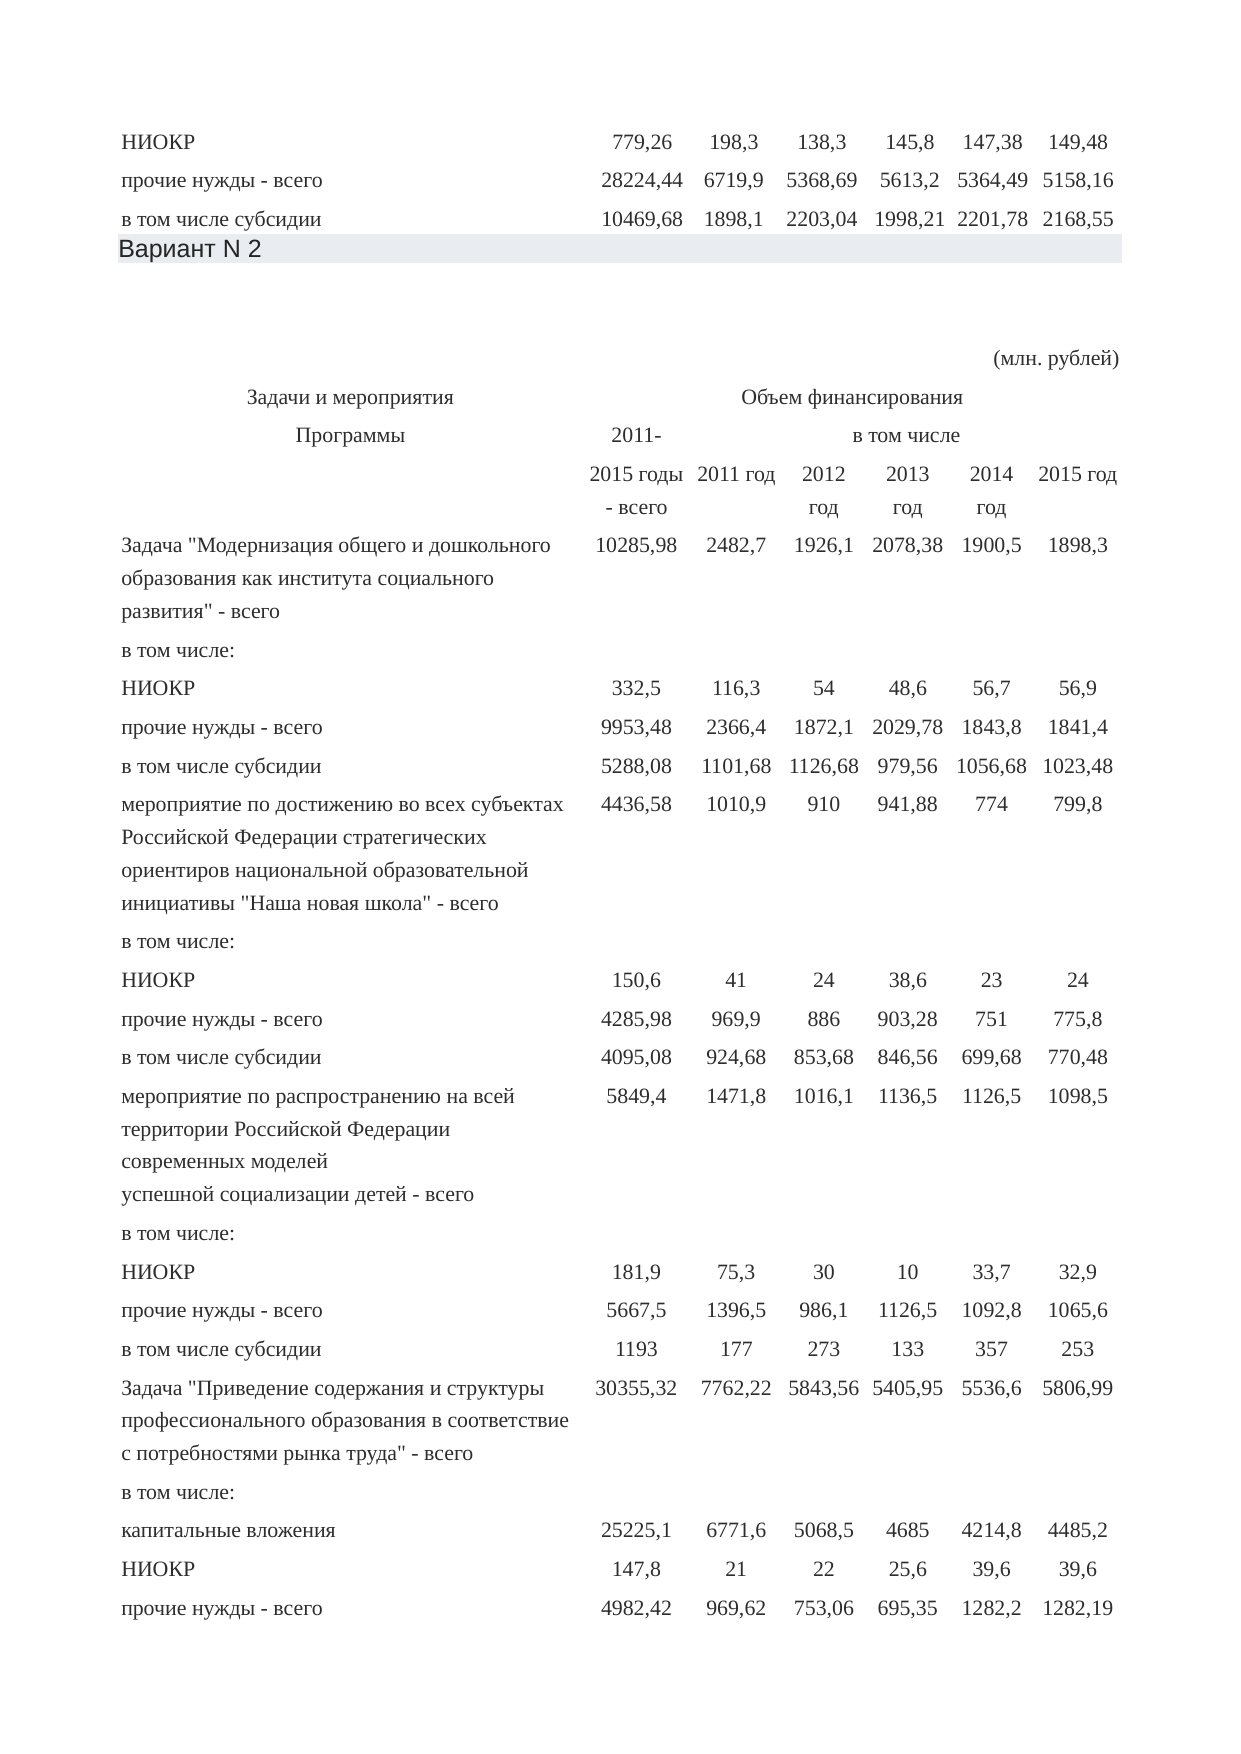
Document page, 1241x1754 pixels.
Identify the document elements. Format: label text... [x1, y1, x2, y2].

subtitle Вариант N 2 [118, 234, 1122, 263]
table_cell 4436,58 [582, 781, 690, 918]
table_cell прочие нужды - всего [118, 1584, 582, 1623]
table_cell 4095,08 [582, 1034, 690, 1072]
table_cell в том числе субсидии [118, 195, 592, 234]
table_cell НИОКР [118, 118, 592, 157]
table_cell [690, 626, 782, 665]
table_cell в том числе субсидии [118, 1325, 582, 1364]
table_cell [1033, 918, 1122, 956]
table_cell 1898,3 [1033, 522, 1122, 626]
table_cell 6771,6 [690, 1507, 782, 1546]
table_cell 147,8 [582, 1546, 690, 1584]
table_cell 32,9 [1033, 1248, 1122, 1287]
table_cell 1396,5 [690, 1287, 782, 1325]
table_cell 332,5 [582, 665, 690, 703]
table_cell в том числе: [118, 626, 582, 665]
table_cell 886 [782, 995, 866, 1034]
table_cell 2015 год [1033, 450, 1122, 522]
table_cell 150,6 [582, 956, 690, 995]
table_cell 986,1 [782, 1287, 866, 1325]
table_cell 198,3 [692, 118, 775, 157]
table_cell НИОКР [118, 665, 582, 703]
table_header [950, 324, 1033, 334]
table_cell 4285,98 [582, 995, 690, 1034]
table_cell 4685 [866, 1507, 949, 1546]
table_cell [782, 918, 866, 956]
table_cell 30355,32 [582, 1364, 690, 1468]
table_cell 1056,68 [950, 742, 1033, 781]
table_cell 2029,78 [866, 704, 949, 742]
table_cell 48,6 [866, 665, 949, 703]
table_cell 853,68 [782, 1034, 866, 1072]
table_cell 1843,8 [950, 704, 1033, 742]
table_cell 1126,68 [782, 742, 866, 781]
table_cell 779,26 [592, 118, 692, 157]
table_cell 145,8 [868, 118, 951, 157]
table_cell 75,3 [690, 1248, 782, 1287]
table_cell [950, 1210, 1033, 1248]
table_cell [950, 1468, 1033, 1507]
table_cell 2011 год [690, 450, 782, 522]
table_cell [782, 1468, 866, 1507]
table_cell 1101,68 [690, 742, 782, 781]
table_cell Задача "Приведение содержания и структуры профессионального образования в соответствие с потребностями рынка труда" - всего [118, 1364, 582, 1468]
table_cell 846,56 [866, 1034, 949, 1072]
table_cell [690, 1210, 782, 1248]
table_cell мероприятие по распространению на всей территории Российской Федерации современных моделей успешной социализации детей - всего [118, 1073, 582, 1209]
table_cell [1033, 626, 1122, 665]
table_cell 774 [950, 781, 1033, 918]
table_cell 273 [782, 1325, 866, 1364]
table_cell 1282,19 [1033, 1584, 1122, 1623]
table_cell (млн. рублей) [118, 335, 1122, 373]
table_cell 133 [866, 1325, 949, 1364]
table_cell 116,3 [690, 665, 782, 703]
table_cell 39,6 [1033, 1546, 1122, 1584]
table_cell 799,8 [1033, 781, 1122, 918]
table_cell 5405,95 [866, 1364, 949, 1468]
table_cell [582, 918, 690, 956]
table_cell 1898,1 [692, 195, 775, 234]
table_cell [782, 1210, 866, 1248]
table_cell [582, 1468, 690, 1507]
table_cell [866, 626, 949, 665]
table_cell 5849,4 [582, 1073, 690, 1209]
table_cell прочие нужды - всего [118, 1287, 582, 1325]
table_cell 1193 [582, 1325, 690, 1364]
table_cell 4982,42 [582, 1584, 690, 1623]
table_cell 6719,9 [692, 157, 775, 195]
table_cell мероприятие по достижению во всех субъектах Российской Федерации стратегических ориентиров национальной образовательной инициативы "Наша новая школа" - всего [118, 781, 582, 918]
table_cell 903,28 [866, 995, 949, 1034]
table_cell 357 [950, 1325, 1033, 1364]
table_cell 1126,5 [866, 1287, 949, 1325]
table_cell [1033, 1210, 1122, 1248]
table_header [582, 324, 690, 334]
table_cell [950, 918, 1033, 956]
table_cell 149,48 [1034, 118, 1122, 157]
table_cell в том числе субсидии [118, 742, 582, 781]
table_cell 5843,56 [782, 1364, 866, 1468]
table_cell 33,7 [950, 1248, 1033, 1287]
table_cell 5068,5 [782, 1507, 866, 1546]
table_cell 2011- [582, 412, 690, 450]
table_cell 9953,48 [582, 704, 690, 742]
table_cell 753,06 [782, 1584, 866, 1623]
table_cell 147,38 [951, 118, 1034, 157]
table_cell 2013 год [866, 450, 949, 522]
table_cell 138,3 [775, 118, 868, 157]
table_cell 2078,38 [866, 522, 949, 626]
table_cell 2168,55 [1034, 195, 1122, 234]
table_cell в том числе: [118, 1210, 582, 1248]
table_cell 2482,7 [690, 522, 782, 626]
table_cell 56,9 [1033, 665, 1122, 703]
table_cell 941,88 [866, 781, 949, 918]
table_cell 2012 год [782, 450, 866, 522]
table_cell 770,48 [1033, 1034, 1122, 1072]
table_cell в том числе: [118, 1468, 582, 1507]
table_cell 5368,69 [775, 157, 868, 195]
table_cell 1282,2 [950, 1584, 1033, 1623]
table_cell 24 [782, 956, 866, 995]
table_header [866, 324, 949, 334]
table_cell [866, 918, 949, 956]
table_cell 1136,5 [866, 1073, 949, 1209]
table_cell 1065,6 [1033, 1287, 1122, 1325]
table_cell НИОКР [118, 1248, 582, 1287]
table_cell 1098,5 [1033, 1073, 1122, 1209]
table_cell 10285,98 [582, 522, 690, 626]
table_cell Задача "Модернизация общего и дошкольного образования как института социального развития" - всего [118, 522, 582, 626]
table_cell 1926,1 [782, 522, 866, 626]
table_cell 7762,22 [690, 1364, 782, 1468]
table_cell 5806,99 [1033, 1364, 1122, 1468]
table_cell 924,68 [690, 1034, 782, 1072]
table_cell [690, 918, 782, 956]
table_cell 23 [950, 956, 1033, 995]
table_header [118, 324, 582, 334]
table_cell 10 [866, 1248, 949, 1287]
table_cell НИОКР [118, 1546, 582, 1584]
table_cell 969,9 [690, 995, 782, 1034]
table_cell 5613,2 [868, 157, 951, 195]
table_cell 24 [1033, 956, 1122, 995]
table_cell 695,35 [866, 1584, 949, 1623]
table_cell 1126,5 [950, 1073, 1033, 1209]
table_cell 2366,4 [690, 704, 782, 742]
table_cell 5536,6 [950, 1364, 1033, 1468]
table_cell Задачи и мероприятия [118, 373, 582, 412]
table_cell 751 [950, 995, 1033, 1034]
table_cell 22 [782, 1546, 866, 1584]
table_cell 30 [782, 1248, 866, 1287]
table_cell 21 [690, 1546, 782, 1584]
table_cell 39,6 [950, 1546, 1033, 1584]
table_cell 1900,5 [950, 522, 1033, 626]
table_cell 775,8 [1033, 995, 1122, 1034]
table_cell [118, 450, 582, 522]
table_cell Объем финансирования [582, 373, 1122, 412]
table_cell 1023,48 [1033, 742, 1122, 781]
table_cell в том числе [690, 412, 1122, 450]
table_cell 5667,5 [582, 1287, 690, 1325]
table_cell 4485,2 [1033, 1507, 1122, 1546]
table_cell 979,56 [866, 742, 949, 781]
table_cell 41 [690, 956, 782, 995]
table_cell прочие нужды - всего [118, 704, 582, 742]
table_cell 1872,1 [782, 704, 866, 742]
table_cell 1016,1 [782, 1073, 866, 1209]
table_cell 38,6 [866, 956, 949, 995]
table_cell 54 [782, 665, 866, 703]
table_cell [866, 1468, 949, 1507]
table_cell 10469,68 [592, 195, 692, 234]
table_cell 181,9 [582, 1248, 690, 1287]
table_cell 699,68 [950, 1034, 1033, 1072]
table_cell [690, 1468, 782, 1507]
table_cell 2203,04 [775, 195, 868, 234]
table_cell 910 [782, 781, 866, 918]
table_cell 1092,8 [950, 1287, 1033, 1325]
table_cell 253 [1033, 1325, 1122, 1364]
table_cell [866, 1210, 949, 1248]
table_header [690, 324, 782, 334]
table_cell [1033, 1468, 1122, 1507]
table_cell 56,7 [950, 665, 1033, 703]
table_cell 1010,9 [690, 781, 782, 918]
table_cell [782, 626, 866, 665]
table_cell 2201,78 [951, 195, 1034, 234]
table_cell 5288,08 [582, 742, 690, 781]
table_cell 28224,44 [592, 157, 692, 195]
table_cell НИОКР [118, 956, 582, 995]
table_cell [582, 626, 690, 665]
table_header [1033, 324, 1122, 334]
table_cell 4214,8 [950, 1507, 1033, 1546]
table_cell 5158,16 [1034, 157, 1122, 195]
table_cell 1998,21 [868, 195, 951, 234]
table_cell в том числе субсидии [118, 1034, 582, 1072]
table_cell капитальные вложения [118, 1507, 582, 1546]
table_cell 25,6 [866, 1546, 949, 1584]
table_cell 177 [690, 1325, 782, 1364]
table_cell [950, 626, 1033, 665]
table_cell [582, 1210, 690, 1248]
table_cell в том числе: [118, 918, 582, 956]
table_cell 5364,49 [951, 157, 1034, 195]
table_cell 1841,4 [1033, 704, 1122, 742]
table_cell 2014 год [950, 450, 1033, 522]
table_cell 969,62 [690, 1584, 782, 1623]
table_cell прочие нужды - всего [118, 995, 582, 1034]
table_cell Программы [118, 412, 582, 450]
table_cell 25225,1 [582, 1507, 690, 1546]
table_cell прочие нужды - всего [118, 157, 592, 195]
table_cell 1471,8 [690, 1073, 782, 1209]
table_header [782, 324, 866, 334]
table_cell 2015 годы - всего [582, 450, 690, 522]
